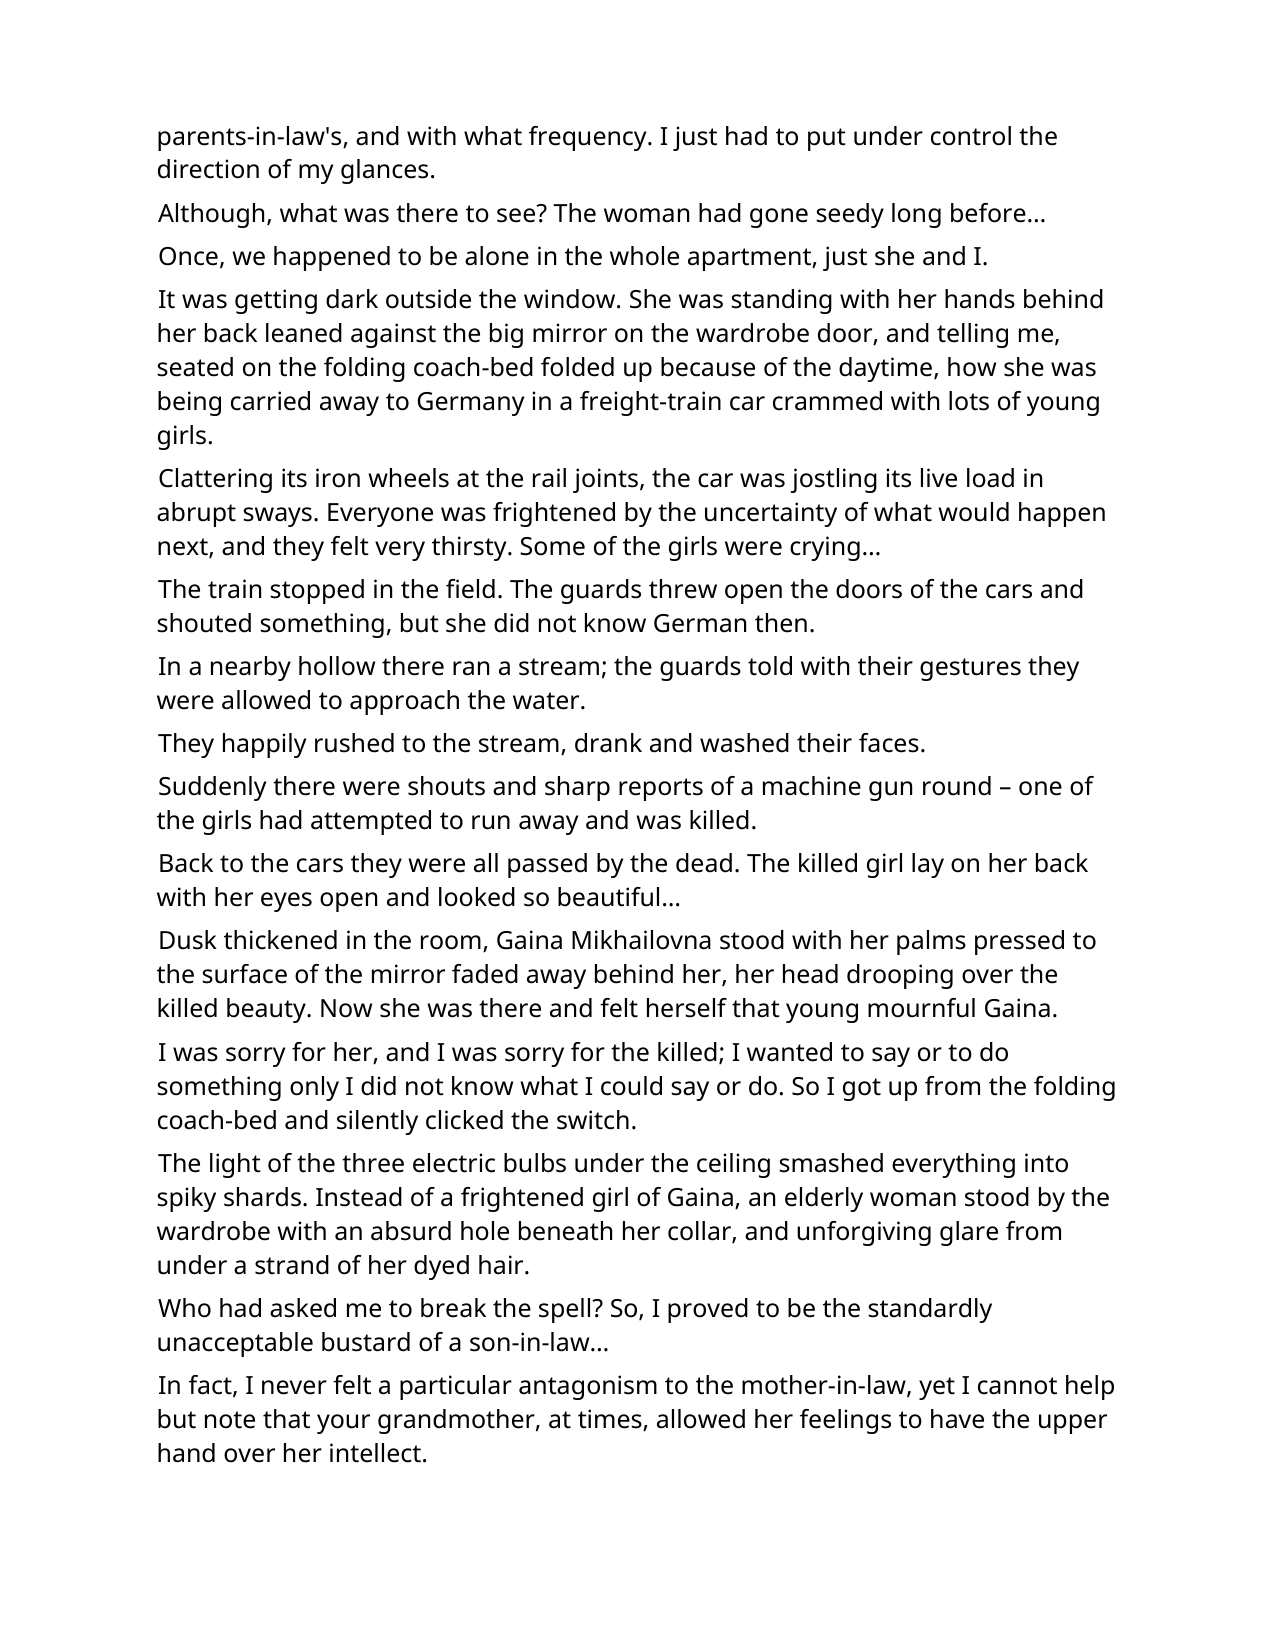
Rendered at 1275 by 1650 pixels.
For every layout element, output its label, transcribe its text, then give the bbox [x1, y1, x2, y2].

text They happily rushed to the stream, drank and washed their faces. [156, 726, 1118, 760]
text In a nearby hollow there ran a stream; the guards told with their gestures they were allowed to approach the water. [156, 649, 1118, 717]
text The train stopped in the field. The guards threw open the doors of the cars and shouted something, but she did not know German then. [156, 572, 1118, 640]
text In fact, I never felt a particular antagonism to the mother-in-law, yet I cannot help but note that your grandmother, at times, allowed her feelings to have the upper hand over her intellect. [156, 1368, 1118, 1470]
text The light of the three electric bulbs under the ceiling smashed everything into spiky shards. Instead of a frightened girl of Gaina, an elderly woman stood by the wardrobe with an absurd hole beneath her collar, and unforgiving glare from under a strand of her dyed hair. [156, 1145, 1118, 1282]
text It was getting dark outside the window. She was standing with her hands behind her back leaned against the big mirror on the wardrobe door, and telling me, seated on the folding coach-bed folded up because of the daytime, how she was being carried away to Germany in a freight-train car crammed with lots of young girls. [156, 281, 1118, 452]
text Back to the cars they were all passed by the dead. The killed girl lay on her back with her eyes open and looked so beautiful… [156, 846, 1118, 914]
text Who had asked me to break the spell? So, I proved to be the standardly unacceptable bustard of a son-in-law… [156, 1291, 1118, 1359]
text I was sorry for her, and I was sorry for the killed; I wanted to say or to do something only I did not know what I could say or do. So I got up from the folding coach-bed and silently clicked the switch. [156, 1034, 1118, 1136]
text Clattering its iron wheels at the rail joints, the car was jostling its live load in abrupt sways. Everyone was frightened by the uncertainty of what would happen next, and they felt very thirsty. Some of the girls were crying… [156, 461, 1118, 563]
text Dusk thickened in the room, Gaina Mikhailovna stood with her palms pressed to the surface of the mirror faded away behind her, her head drooping over the killed beauty. Now she was there and felt herself that young mournful Gaina. [156, 923, 1118, 1025]
text Once, we happened to be alone in the whole apartment, just she and I. [156, 238, 1118, 272]
text Although, what was there to see? The woman had gone seedy long before… [156, 195, 1118, 229]
text Suddenly there were shouts and sharp reports of a machine gun round – one of the girls had attempted to run away and was killed. [156, 769, 1118, 837]
text parents-in-law's, and with what frequency. I just had to put under control the direction of my glances. [156, 118, 1118, 186]
